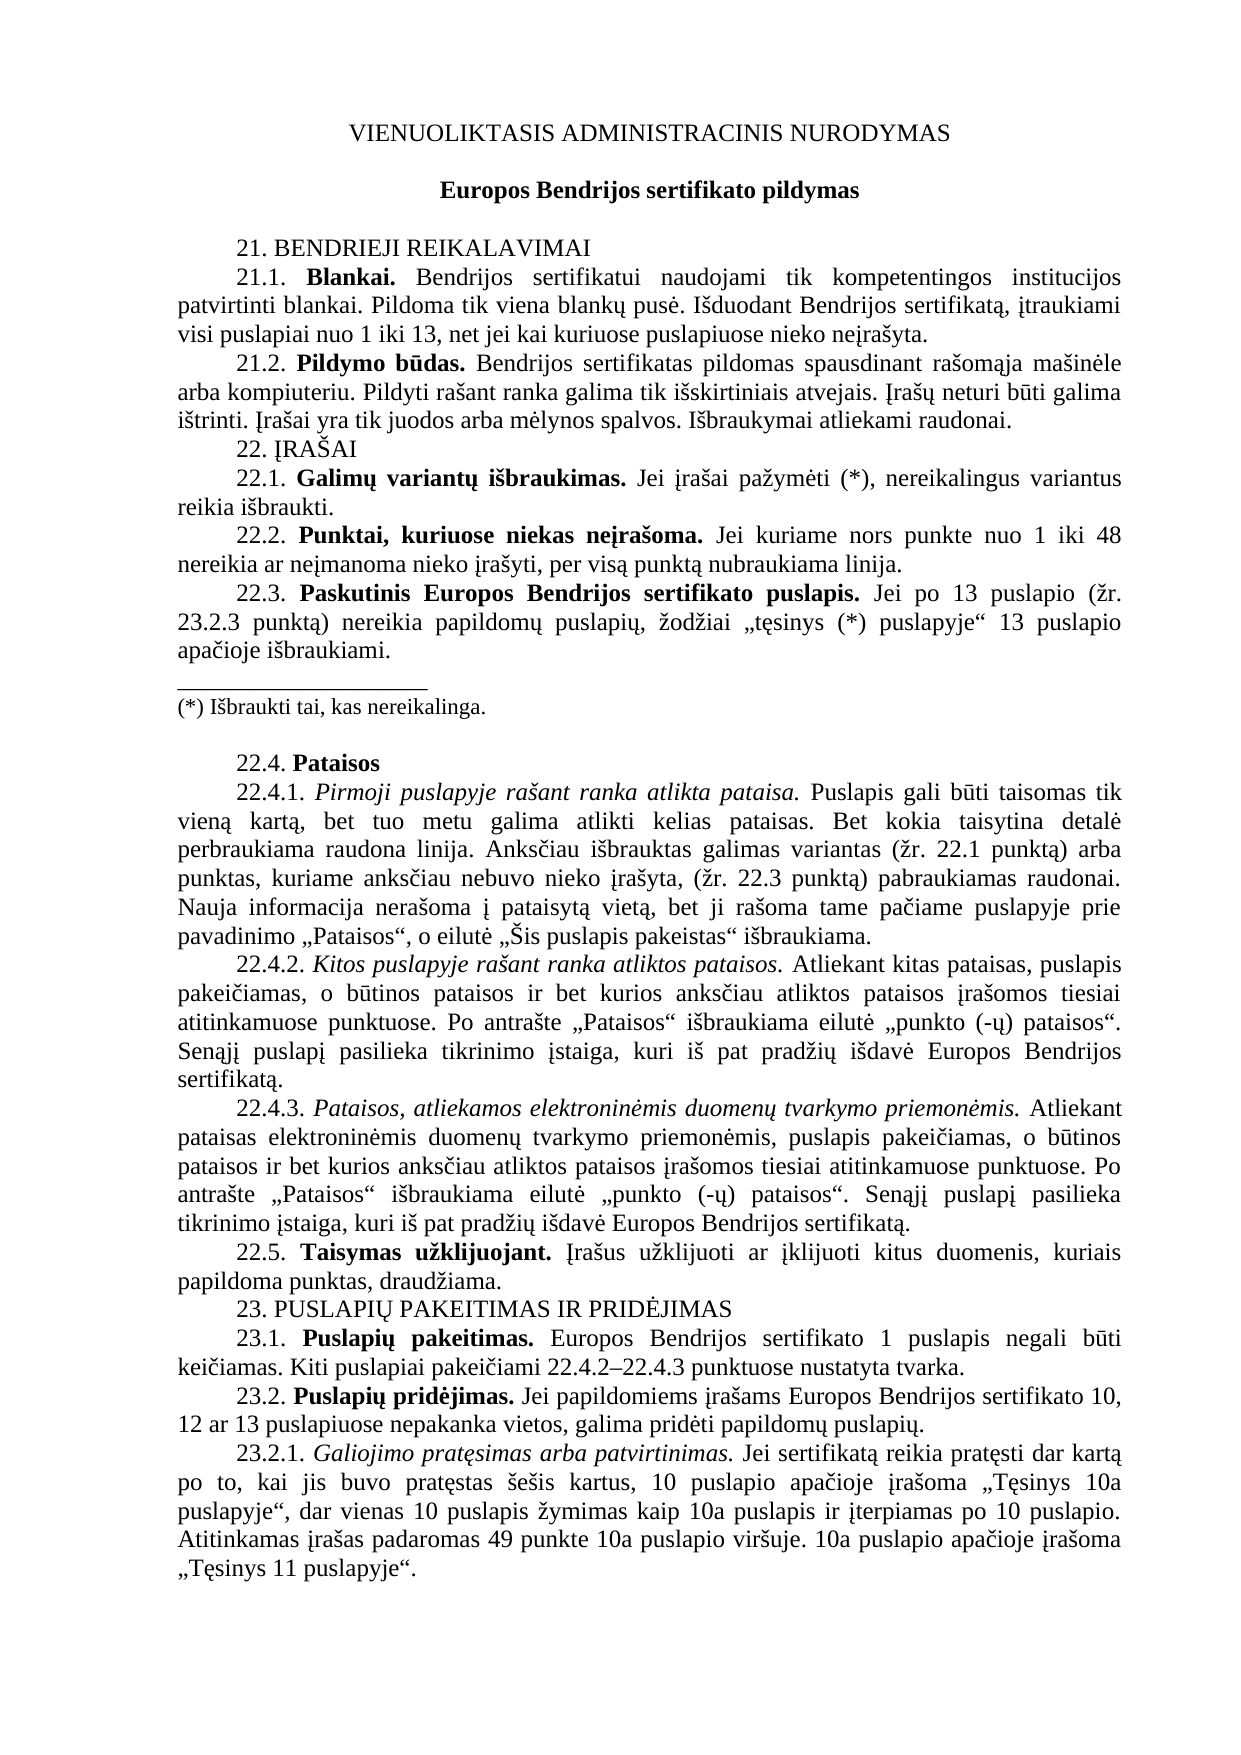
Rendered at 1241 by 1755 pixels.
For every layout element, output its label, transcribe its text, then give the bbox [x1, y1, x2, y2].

text ____________________ [177, 664, 1122, 693]
text 22.5. Taisymas užklijuojant. Įrašus užklijuoti ar įklijuoti kitus duomenis, kuriais papildoma punktas, draudžiama. [177, 1237, 1122, 1294]
text 22.4.2. Kitos puslapyje rašant ranka atliktos pataisos. Atliekant kitas pataisas, puslapis pakeičiamas, o būtinos pataisos ir bet kurios anksčiau atliktos pataisos įrašomos tiesiai atitinkamuose punktuose. Po antrašte „Pataisos“ išbraukiama eilutė „punkto (-ų) pataisos“. Senąjį puslapį pasilieka tikrinimo įstaiga, kuri iš pat pradžių išdavė Europos Bendrijos sertifikatą. [177, 949, 1122, 1093]
text Europos Bendrijos sertifikato pildymas [177, 176, 1122, 204]
text 21.2. Pildymo būdas. Bendrijos sertifikatas pildomas spausdinant rašomąja mašinėle arba kompiuteriu. Pildyti rašant ranka galima tik išskirtiniais atvejais. Įrašų neturi būti galima ištrinti. Įrašai yra tik juodos arba mėlynos spalvos. Išbraukymai atliekami raudonai. [177, 348, 1122, 434]
text (*) Išbraukti tai, kas nereikalinga. [177, 693, 1122, 719]
text 22.4. Pataisos [177, 748, 1122, 777]
text 23.2. Puslapių pridėjimas. Jei papildomiems įrašams Europos Bendrijos sertifikato 10, 12 ar 13 puslapiuose nepakanka vietos, galima pridėti papildomų puslapių. [177, 1381, 1122, 1438]
text 22.3. Paskutinis Europos Bendrijos sertifikato puslapis. Jei po 13 puslapio (žr. 23.2.3 punktą) nereikia papildomų puslapių, žodžiai „tęsinys (*) puslapyje“ 13 puslapio apačioje išbraukiami. [177, 578, 1122, 664]
text 21.1. Blankai. Bendrijos sertifikatui naudojami tik kompetentingos institucijos patvirtinti blankai. Pildoma tik viena blankų pusė. Išduodant Bendrijos sertifikatą, įtraukiami visi puslapiai nuo 1 iki 13, net jei kai kuriuose puslapiuose nieko neįrašyta. [177, 262, 1122, 348]
text 22.4.3. Pataisos, atliekamos elektroninėmis duomenų tvarkymo priemonėmis. Atliekant pataisas elektroninėmis duomenų tvarkymo priemonėmis, puslapis pakeičiamas, o būtinos pataisos ir bet kurios anksčiau atliktos pataisos įrašomos tiesiai atitinkamuose punktuose. Po antrašte „Pataisos“ išbraukiama eilutė „punkto (-ų) pataisos“. Senąjį puslapį pasilieka tikrinimo įstaiga, kuri iš pat pradžių išdavė Europos Bendrijos sertifikatą. [177, 1093, 1122, 1237]
text 22.1. Galimų variantų išbraukimas. Jei įrašai pažymėti (*), nereikalingus variantus reikia išbraukti. [177, 463, 1122, 521]
text 22.4.1. Pirmoji puslapyje rašant ranka atlikta pataisa. Puslapis gali būti taisomas tik vieną kartą, bet tuo metu galima atlikti kelias pataisas. Bet kokia taisytina detalė perbraukiama raudona linija. Anksčiau išbrauktas galimas variantas (žr. 22.1 punktą) arba punktas, kuriame anksčiau nebuvo nieko įrašyta, (žr. 22.3 punktą) pabraukiamas raudonai. Nauja informacija nerašoma į pataisytą vietą, bet ji rašoma tame pačiame puslapyje prie pavadinimo „Pataisos“, o eilutė „Šis puslapis pakeistas“ išbraukiama. [177, 777, 1122, 949]
text 22.2. Punktai, kuriuose niekas neįrašoma. Jei kuriame nors punkte nuo 1 iki 48 nereikia ar neįmanoma nieko įrašyti, per visą punktą nubraukiama linija. [177, 521, 1122, 578]
text 23. PUSLAPIŲ PAKEITIMAS IR PRIDĖJIMAS [177, 1294, 1122, 1323]
text 23.1. Puslapių pakeitimas. Europos Bendrijos sertifikato 1 puslapis negali būti keičiamas. Kiti puslapiai pakeičiami 22.4.2–22.4.3 punktuose nustatyta tvarka. [177, 1323, 1122, 1381]
text 22. ĮRAŠAI [177, 434, 1122, 463]
text 21. BENDRIEJI REIKALAVIMAI [177, 233, 1122, 262]
text 23.2.1. Galiojimo pratęsimas arba patvirtinimas. Jei sertifikatą reikia pratęsti dar kartą po to, kai jis buvo pratęstas šešis kartus, 10 puslapio apačioje įrašoma „Tęsinys 10a puslapyje“, dar vienas 10 puslapis žymimas kaip 10a puslapis ir įterpiamas po 10 puslapio. Atitinkamas įrašas padaromas 49 punkte 10a puslapio viršuje. 10a puslapio apačioje įrašoma „Tęsinys 11 puslapyje“. [177, 1438, 1122, 1582]
text VIENUOLIKTASIS ADMINISTRACINIS NURODYMAS [177, 118, 1122, 147]
